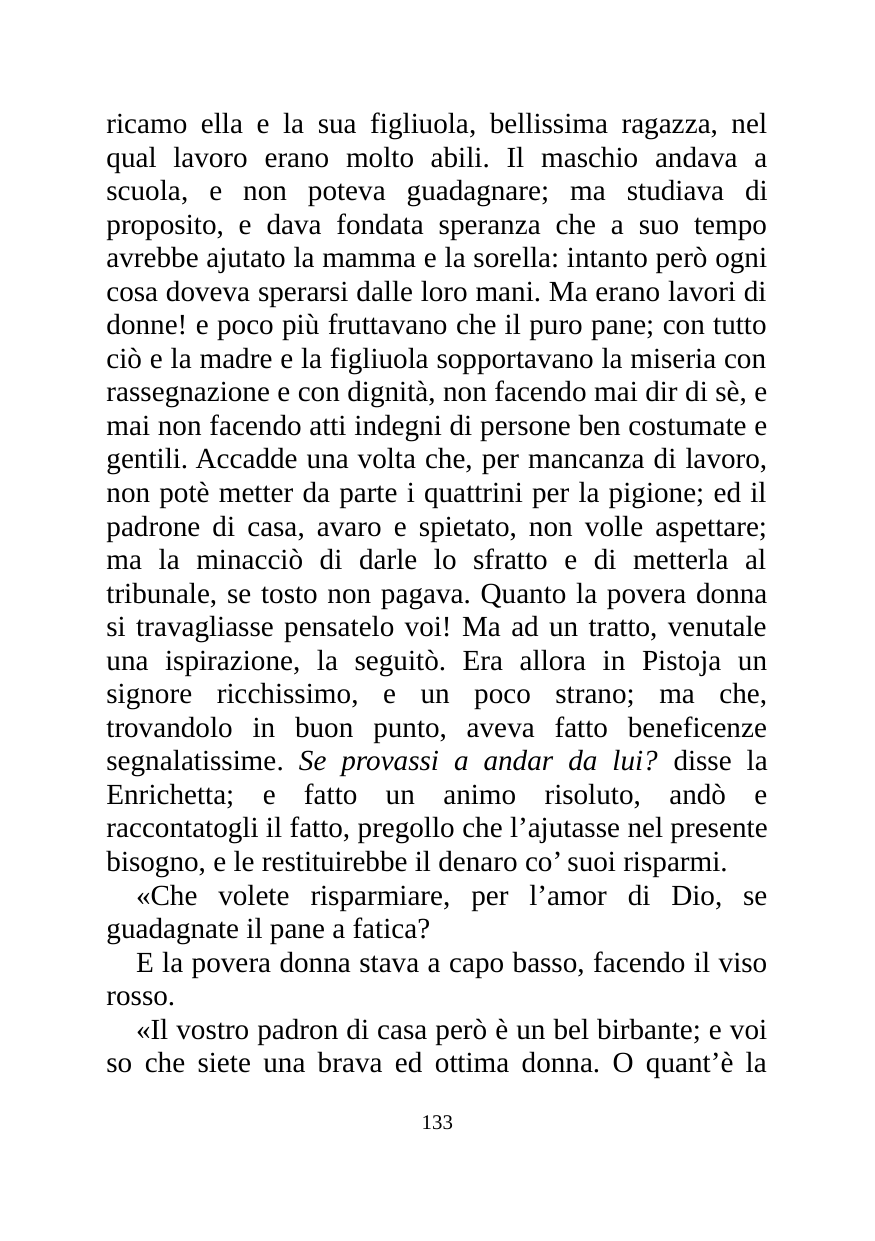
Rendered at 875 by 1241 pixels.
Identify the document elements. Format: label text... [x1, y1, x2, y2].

text «Il vostro padron di casa però è un bel birbante; e voi so che siete una brava ed ottima donna. O quant’è la [106, 1012, 768, 1079]
text E la povera donna stava a capo basso, facendo il viso rosso. [106, 945, 768, 1012]
text «Che volete risparmiare, per l’amor di Dio, se guadagnate il pane a fatica? [106, 878, 768, 945]
text ricamo ella e la sua figliuola, bellissima ragazza, nel qual lavoro erano molto abili. Il maschio andava a scuola, e non poteva guadagnare; ma studiava di proposito, e dava fondata speranza che a suo tempo avrebbe ajutato la mamma e la sorella: intanto però ogni cosa doveva sperarsi dalle loro mani. Ma erano lavori di donne! e poco più fruttavano che il puro pane; con tutto ciò e la madre e la figliuola sopportavano la miseria con rassegnazione e con dignità, non facendo mai dir di sè, e mai non facendo atti indegni di persone ben costumate e gentili. Accadde una volta che, per mancanza di lavoro, non potè metter da parte i quattrini per la pigione; ed il padrone di casa, avaro e spietato, non volle aspettare; ma la minacciò di darle lo sfratto e di metterla al tribunale, se tosto non pagava. Quanto la povera donna si travagliasse pensatelo voi! Ma ad un tratto, venutale una ispirazione, la seguitò. Era allora in Pistoja un signore ricchissimo, e un poco strano; ma che, trovandolo in buon punto, aveva fatto beneficenze segnalatissime. Se provassi a andar da lui? disse la Enrichetta; e fatto un animo risoluto, andò e raccontatogli il fatto, pregollo che l’ajutasse nel presente bisogno, e le restituirebbe il denaro co’ suoi risparmi. [106, 106, 768, 878]
